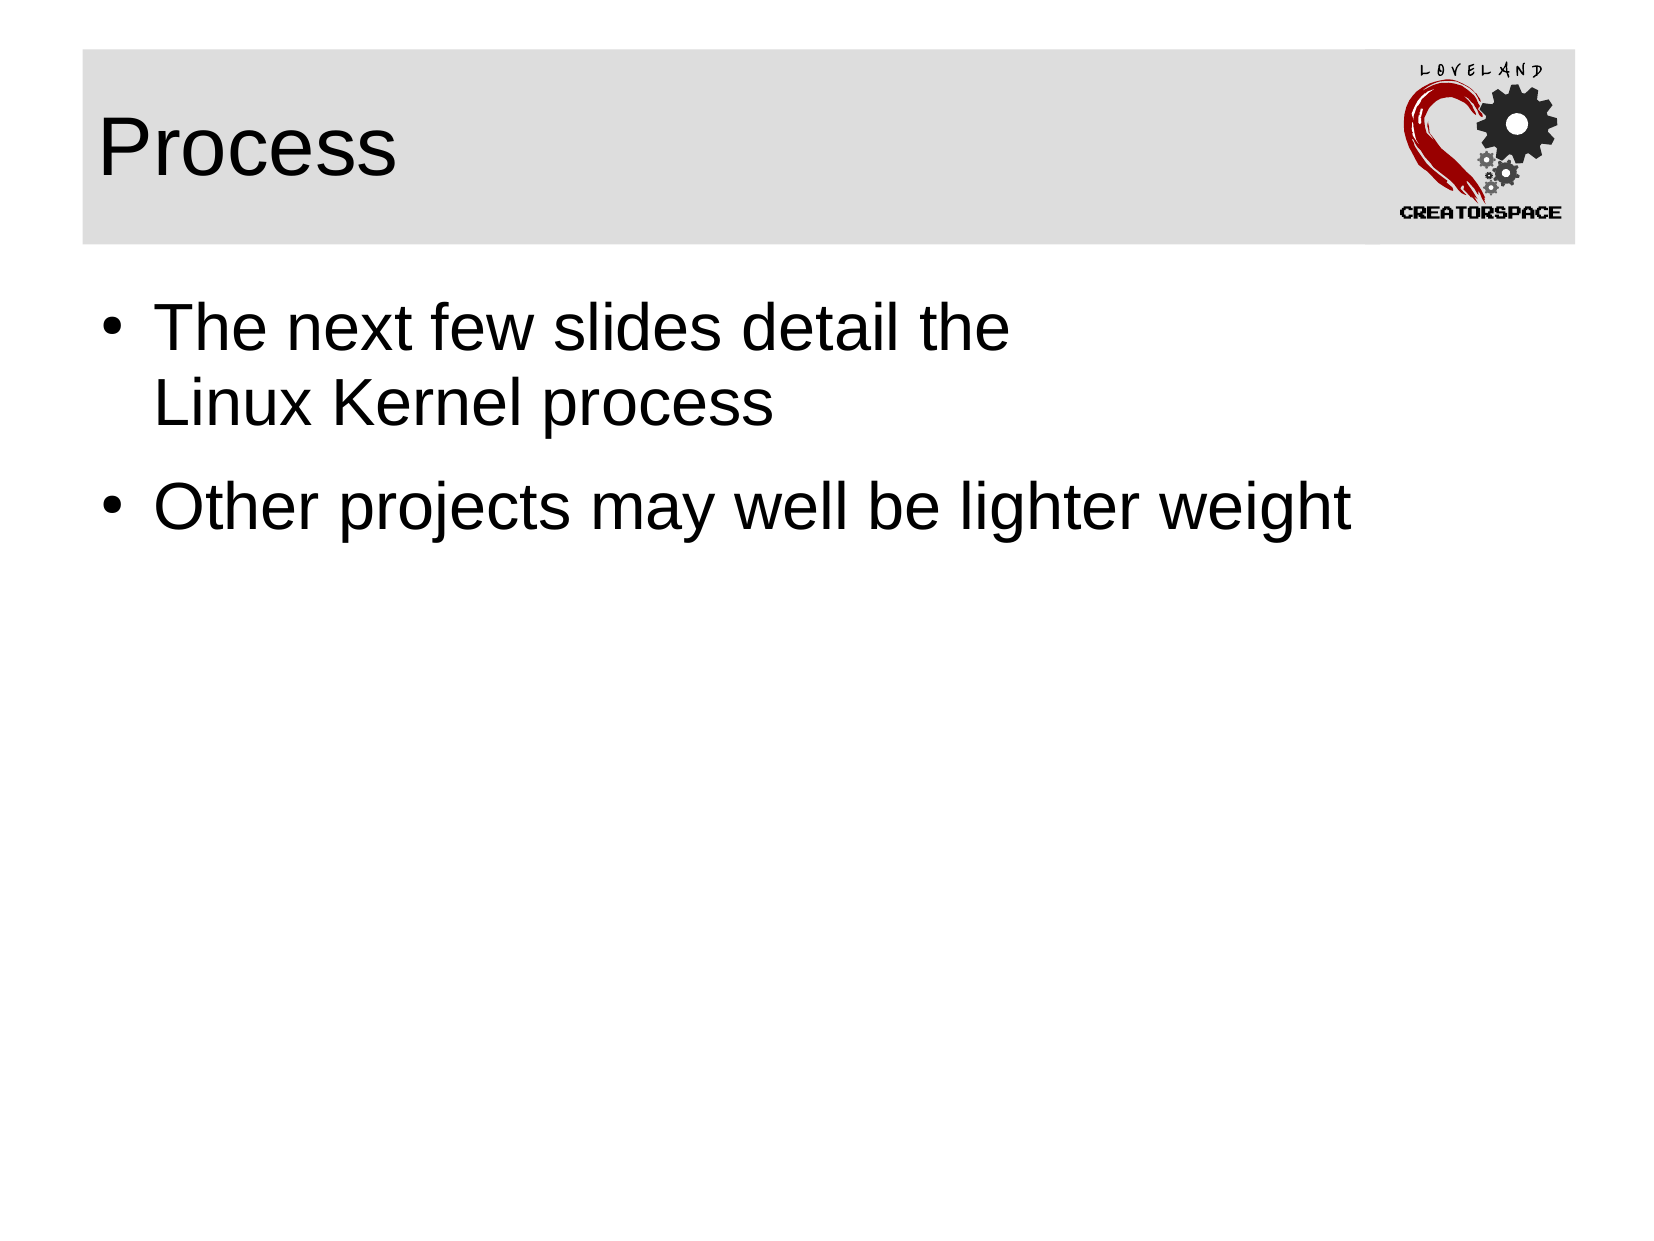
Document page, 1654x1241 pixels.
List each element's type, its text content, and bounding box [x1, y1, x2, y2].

title Process [82, 49, 1381, 245]
list The next few slides detail the Linux Kernel process Other projects may well be lighter weight [82, 290, 1571, 1010]
